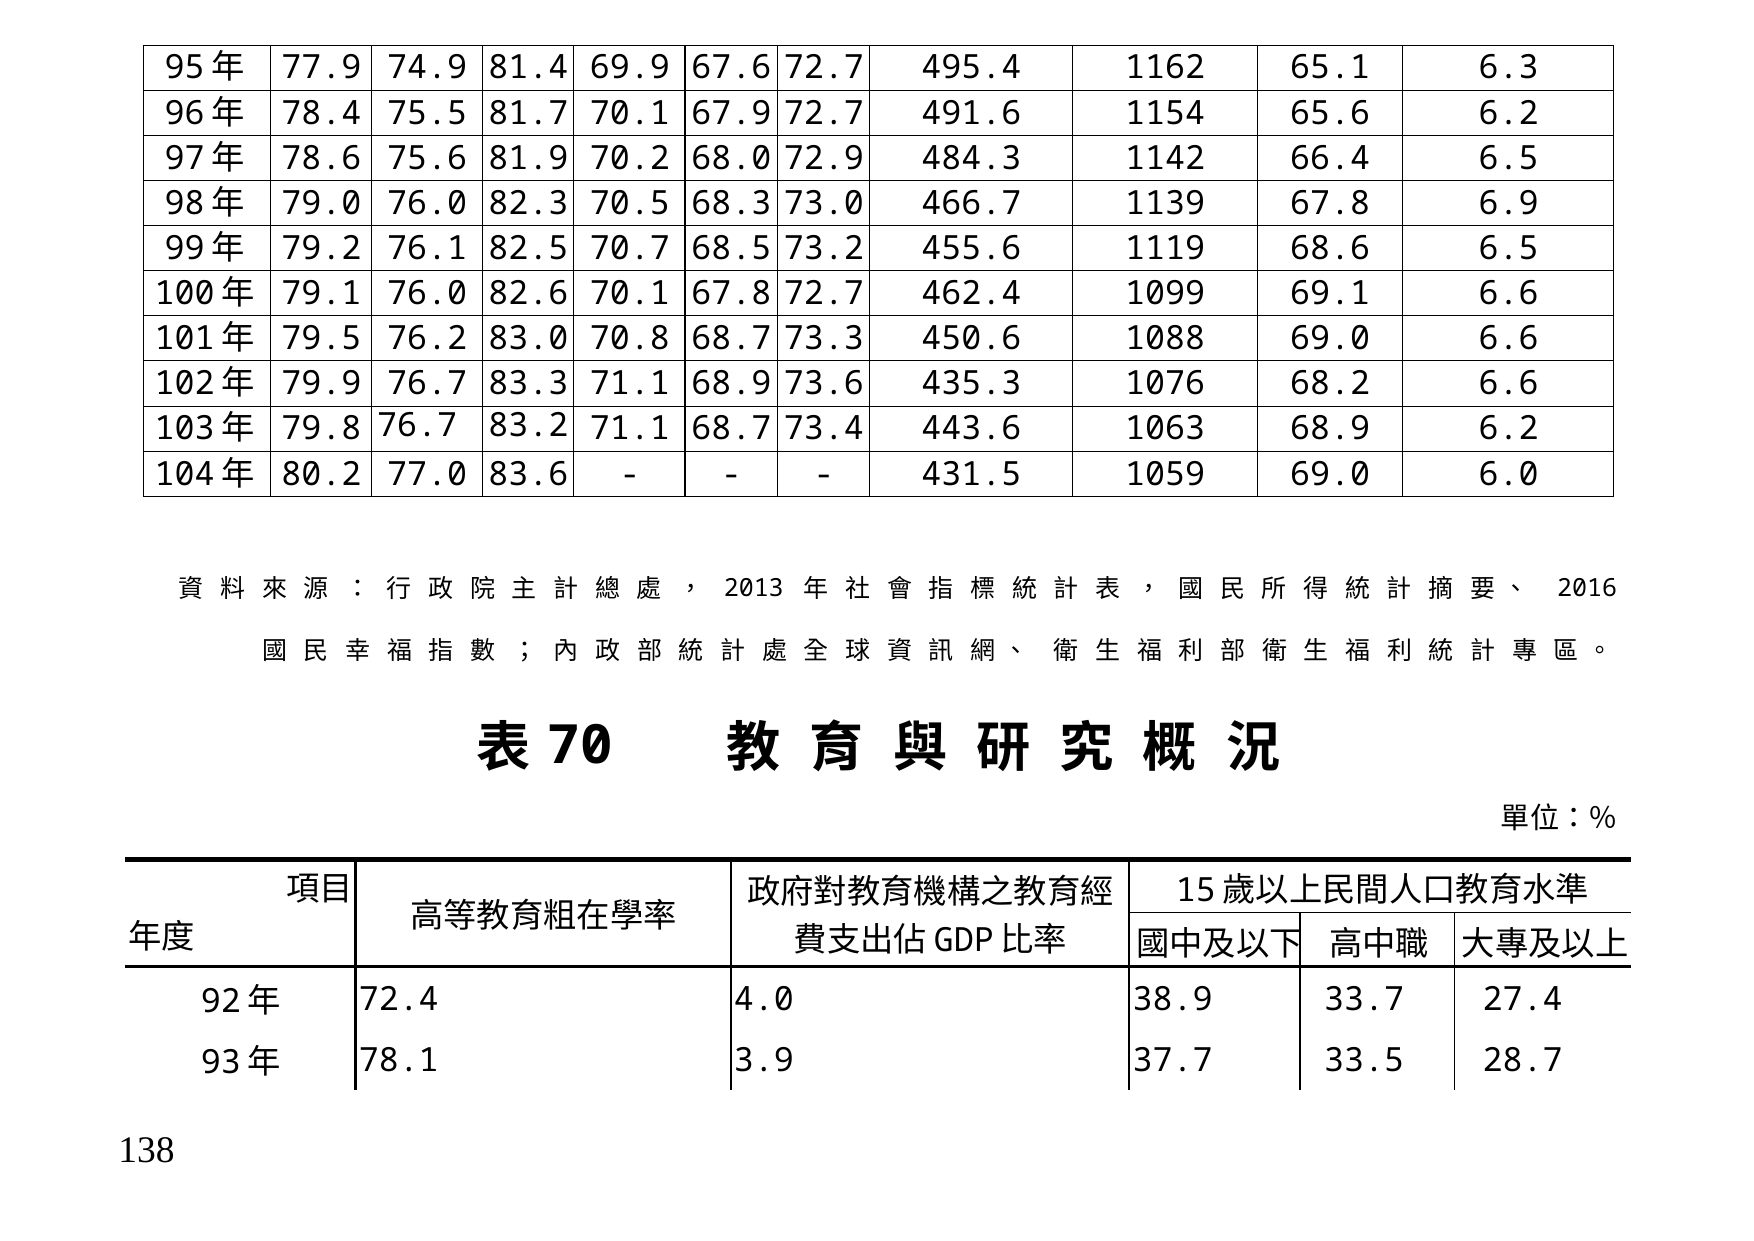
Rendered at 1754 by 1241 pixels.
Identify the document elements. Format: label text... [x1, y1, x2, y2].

table_cell 67.8 [1258, 181, 1402, 225]
table_cell 76.7 [372, 407, 482, 451]
table_cell 79.5 [271, 316, 371, 360]
table_cell 67.6 [686, 46, 777, 90]
table_cell 38.9 [1130, 968, 1299, 1027]
table_cell 68.9 [686, 361, 777, 406]
table_cell 65.6 [1258, 91, 1402, 135]
table_cell 83.6 [483, 452, 573, 496]
table_cell 高中職 [1301, 913, 1454, 965]
table_header 15歲以上民間人口教育水準 [1130, 862, 1631, 912]
table_cell 76.2 [372, 316, 482, 360]
table_cell 79.9 [271, 361, 371, 406]
table_cell 82.6 [483, 271, 573, 315]
table_cell 70.1 [574, 271, 684, 315]
table_cell 70.1 [574, 91, 684, 135]
table_cell 28.7 [1455, 1028, 1631, 1090]
table_cell - [778, 452, 869, 496]
table_cell 65.1 [1258, 46, 1402, 90]
table_cell 69.0 [1258, 316, 1402, 360]
table_cell 77.9 [271, 46, 371, 90]
table_cell 450.6 [870, 316, 1072, 360]
table_cell 70.2 [574, 136, 684, 180]
table_cell 76.0 [372, 181, 482, 225]
table_cell 66.4 [1258, 136, 1402, 180]
table_cell 92年 [125, 968, 354, 1027]
table_cell 1059 [1073, 452, 1257, 496]
table_cell 70.5 [574, 181, 684, 225]
table_cell 72.7 [778, 46, 869, 90]
table_header 項目 年度 [125, 862, 354, 965]
table_header 高等教育粗在學率 [357, 862, 730, 965]
table_cell 70.7 [574, 226, 684, 270]
table_cell - [574, 452, 684, 496]
table_cell 1063 [1073, 407, 1257, 451]
table_cell 82.5 [483, 226, 573, 270]
table_cell 6.6 [1403, 271, 1613, 315]
table_cell 78.4 [271, 91, 371, 135]
table_cell 69.1 [1258, 271, 1402, 315]
table_cell 37.7 [1130, 1028, 1299, 1090]
table_cell 6.0 [1403, 452, 1613, 496]
table_cell 68.0 [686, 136, 777, 180]
table_cell 76.1 [372, 226, 482, 270]
table_cell 68.6 [1258, 226, 1402, 270]
table_cell 97年 [144, 136, 270, 180]
table_cell 68.9 [1258, 407, 1402, 451]
table_cell 69.0 [1258, 452, 1402, 496]
table_cell 73.4 [778, 407, 869, 451]
table_cell 3.9 [732, 1028, 1128, 1090]
table_cell 72.7 [778, 91, 869, 135]
table_cell 79.1 [271, 271, 371, 315]
table_cell 6.3 [1403, 46, 1613, 90]
table_cell 73.2 [778, 226, 869, 270]
table_cell 1099 [1073, 271, 1257, 315]
table_cell 72.7 [778, 271, 869, 315]
table_cell 79.8 [271, 407, 371, 451]
table_cell 70.8 [574, 316, 684, 360]
table_cell 68.3 [686, 181, 777, 225]
table_cell 101年 [144, 316, 270, 360]
table_cell 73.3 [778, 316, 869, 360]
table_cell 81.9 [483, 136, 573, 180]
table_cell 484.3 [870, 136, 1072, 180]
table_cell 73.0 [778, 181, 869, 225]
table_cell 4.0 [732, 968, 1128, 1027]
table_cell 1119 [1073, 226, 1257, 270]
table_cell 435.3 [870, 361, 1072, 406]
table_cell 443.6 [870, 407, 1072, 451]
table_cell 6.5 [1403, 226, 1613, 270]
table_cell 95年 [144, 46, 270, 90]
table_cell 1162 [1073, 46, 1257, 90]
table_cell 75.5 [372, 91, 482, 135]
table_cell 78.6 [271, 136, 371, 180]
table_cell 33.5 [1301, 1028, 1454, 1090]
table_cell 6.2 [1403, 91, 1613, 135]
table_cell 33.7 [1301, 968, 1454, 1027]
table_cell 79.2 [271, 226, 371, 270]
table_cell 100年 [144, 271, 270, 315]
table_cell 96年 [144, 91, 270, 135]
table_cell 102年 [144, 361, 270, 406]
table_cell 73.6 [778, 361, 869, 406]
table_cell 1076 [1073, 361, 1257, 406]
table_cell 98年 [144, 181, 270, 225]
table_cell 72.4 [357, 968, 730, 1027]
table_cell 76.7 [372, 361, 482, 406]
table_cell 68.7 [686, 316, 777, 360]
table_cell 99年 [144, 226, 270, 270]
table_cell 431.5 [870, 452, 1072, 496]
table_cell 462.4 [870, 271, 1072, 315]
text 資料來源：行政院主計總處，2013年社會指標統計表，國民所得統計摘要、2016國民幸福指數；內政部統計處全球資訊網、衛生福利部衛生福利統計專區。 [128, 545, 1628, 670]
table_cell 1154 [1073, 91, 1257, 135]
table_cell 1142 [1073, 136, 1257, 180]
table_cell 81.4 [483, 46, 573, 90]
table_header 政府對教育機構之教育經費支出佔GDP比率 [732, 862, 1128, 965]
table_cell 82.3 [483, 181, 573, 225]
table_cell 1088 [1073, 316, 1257, 360]
table_cell 83.0 [483, 316, 573, 360]
table_cell 93年 [125, 1028, 354, 1090]
table_cell 6.9 [1403, 181, 1613, 225]
table_cell - [686, 452, 777, 496]
table_cell 83.2 [483, 407, 573, 451]
table_cell 67.8 [686, 271, 777, 315]
table_cell 80.2 [271, 452, 371, 496]
table_cell 79.0 [271, 181, 371, 225]
table_cell 103年 [144, 407, 270, 451]
table_cell 81.7 [483, 91, 573, 135]
table_cell 大專及以上 [1455, 913, 1631, 965]
table_cell 6.2 [1403, 407, 1613, 451]
table_cell 466.7 [870, 181, 1072, 225]
table_cell 72.9 [778, 136, 869, 180]
table_cell 71.1 [574, 361, 684, 406]
table_cell 68.2 [1258, 361, 1402, 406]
table_cell 6.5 [1403, 136, 1613, 180]
table_cell 495.4 [870, 46, 1072, 90]
table_cell 1139 [1073, 181, 1257, 225]
table_cell 77.0 [372, 452, 482, 496]
table_cell 491.6 [870, 91, 1072, 135]
table_cell 國中及以下 [1130, 913, 1299, 965]
text 單位：％ [128, 795, 1617, 837]
table_cell 78.1 [357, 1028, 730, 1090]
table_cell 68.5 [686, 226, 777, 270]
table_cell 76.0 [372, 271, 482, 315]
table_cell 104年 [144, 452, 270, 496]
table_cell 71.1 [574, 407, 684, 451]
table_cell 83.3 [483, 361, 573, 406]
table_cell 6.6 [1403, 316, 1613, 360]
table_cell 75.6 [372, 136, 482, 180]
table_cell 27.4 [1455, 968, 1631, 1027]
table_cell 67.9 [686, 91, 777, 135]
table_cell 455.6 [870, 226, 1072, 270]
table_cell 68.7 [686, 407, 777, 451]
table_cell 69.9 [574, 46, 684, 90]
table_cell 6.6 [1403, 361, 1613, 406]
table_cell 74.9 [372, 46, 482, 90]
subtitle 表70 教育與研究概況 [128, 670, 1628, 795]
